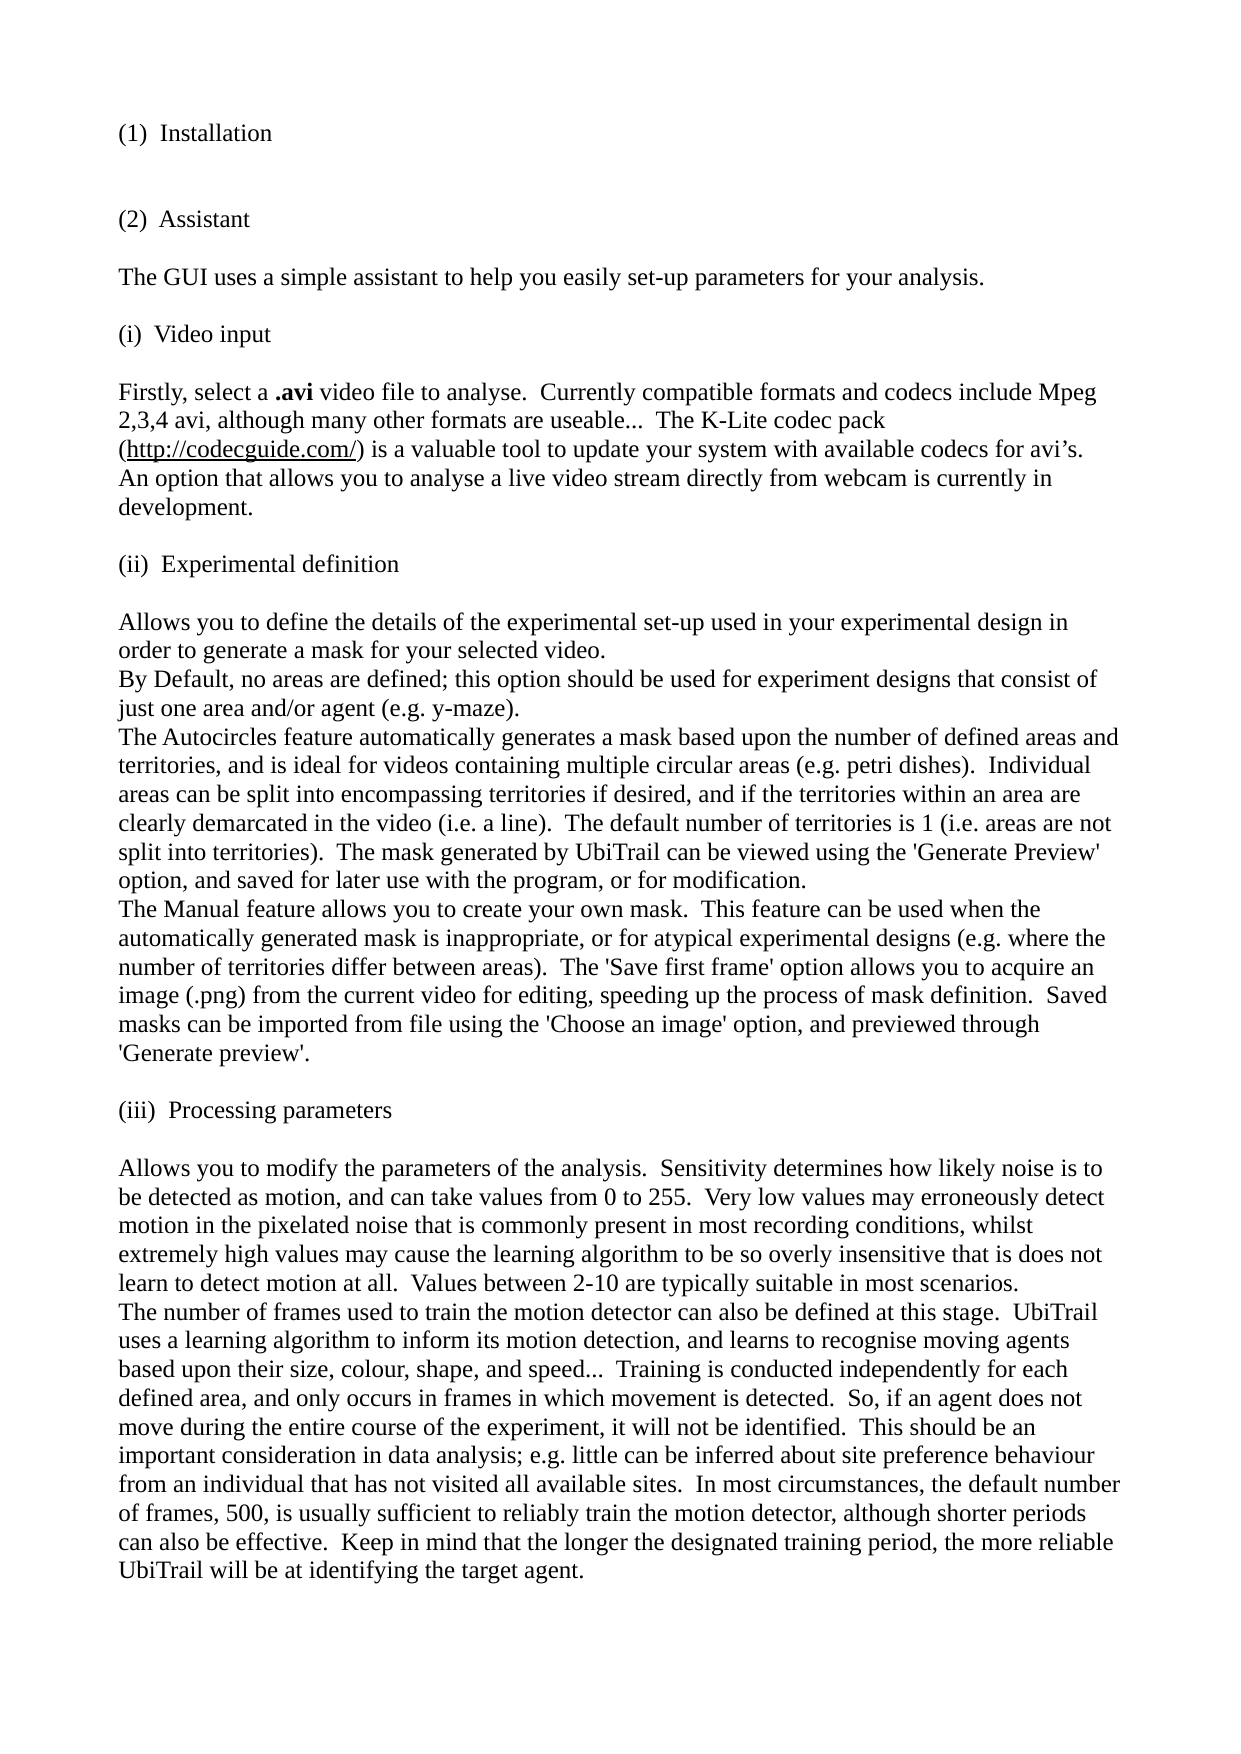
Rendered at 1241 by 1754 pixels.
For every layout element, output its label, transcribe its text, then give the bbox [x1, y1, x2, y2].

text (1) Installation [118, 118, 1122, 147]
text (iii) Processing parameters [118, 1096, 1122, 1124]
text The GUI uses a simple assistant to help you easily set-up parameters for your analysis. [118, 262, 1122, 291]
text By Default, no areas are defined; this option should be used for experiment designs that consist of just one area and/or agent (e.g. y-maze). [118, 664, 1122, 722]
text Allows you to define the details of the experimental set-up used in your experimental design in order to generate a mask for your selected video. [118, 607, 1122, 664]
text Allows you to modify the parameters of the analysis. Sensitivity determines how likely noise is to be detected as motion, and can take values from 0 to 255. Very low values may erroneously detect motion in the pixelated noise that is commonly present in most recording conditions, whilst extremely high values may cause the learning algorithm to be so overly insensitive that is does not learn to detect motion at all. Values between 2-10 are typically suitable in most scenarios. [118, 1153, 1122, 1297]
text The number of frames used to train the motion detector can also be defined at this stage. UbiTrail uses a learning algorithm to inform its motion detection, and learns to recognise moving agents based upon their size, colour, shape, and speed... Training is conducted independently for each defined area, and only occurs in frames in which movement is detected. So, if an agent does not move during the entire course of the experiment, it will not be identified. This should be an important consideration in data analysis; e.g. little can be inferred about site preference behaviour from an individual that has not visited all available sites. In most circumstances, the default number of frames, 500, is usually sufficient to reliably train the motion detector, although shorter periods can also be effective. Keep in mind that the longer the designated training period, the more reliable UbiTrail will be at identifying the target agent. [118, 1297, 1122, 1584]
text (i) Video input [118, 319, 1122, 348]
text The Autocircles feature automatically generates a mask based upon the number of defined areas and territories, and is ideal for videos containing multiple circular areas (e.g. petri dishes). Individual areas can be split into encompassing territories if desired, and if the territories within an area are clearly demarcated in the video (i.e. a line). The default number of territories is 1 (i.e. areas are not split into territories). The mask generated by UbiTrail can be viewed using the 'Generate Preview' option, and saved for later use with the program, or for modification. [118, 722, 1122, 894]
text The Manual feature allows you to create your own mask. This feature can be used when the automatically generated mask is inappropriate, or for atypical experimental designs (e.g. where the number of territories differ between areas). The 'Save first frame' option allows you to acquire an image (.png) from the current video for editing, speeding up the process of mask definition. Saved masks can be imported from file using the 'Choose an image' option, and previewed through 'Generate preview'. [118, 894, 1122, 1067]
text Firstly, select a .avi video file to analyse. Currently compatible formats and codecs include Mpeg 2,3,4 avi, although many other formats are useable... The K-Lite codec pack (http://codecguide.com/) is a valuable tool to update your system with available codecs for avi’s. An option that allows you to analyse a live video stream directly from webcam is currently in development. [118, 377, 1122, 521]
text (ii) Experimental definition [118, 549, 1122, 578]
text (2) Assistant [118, 204, 1122, 233]
